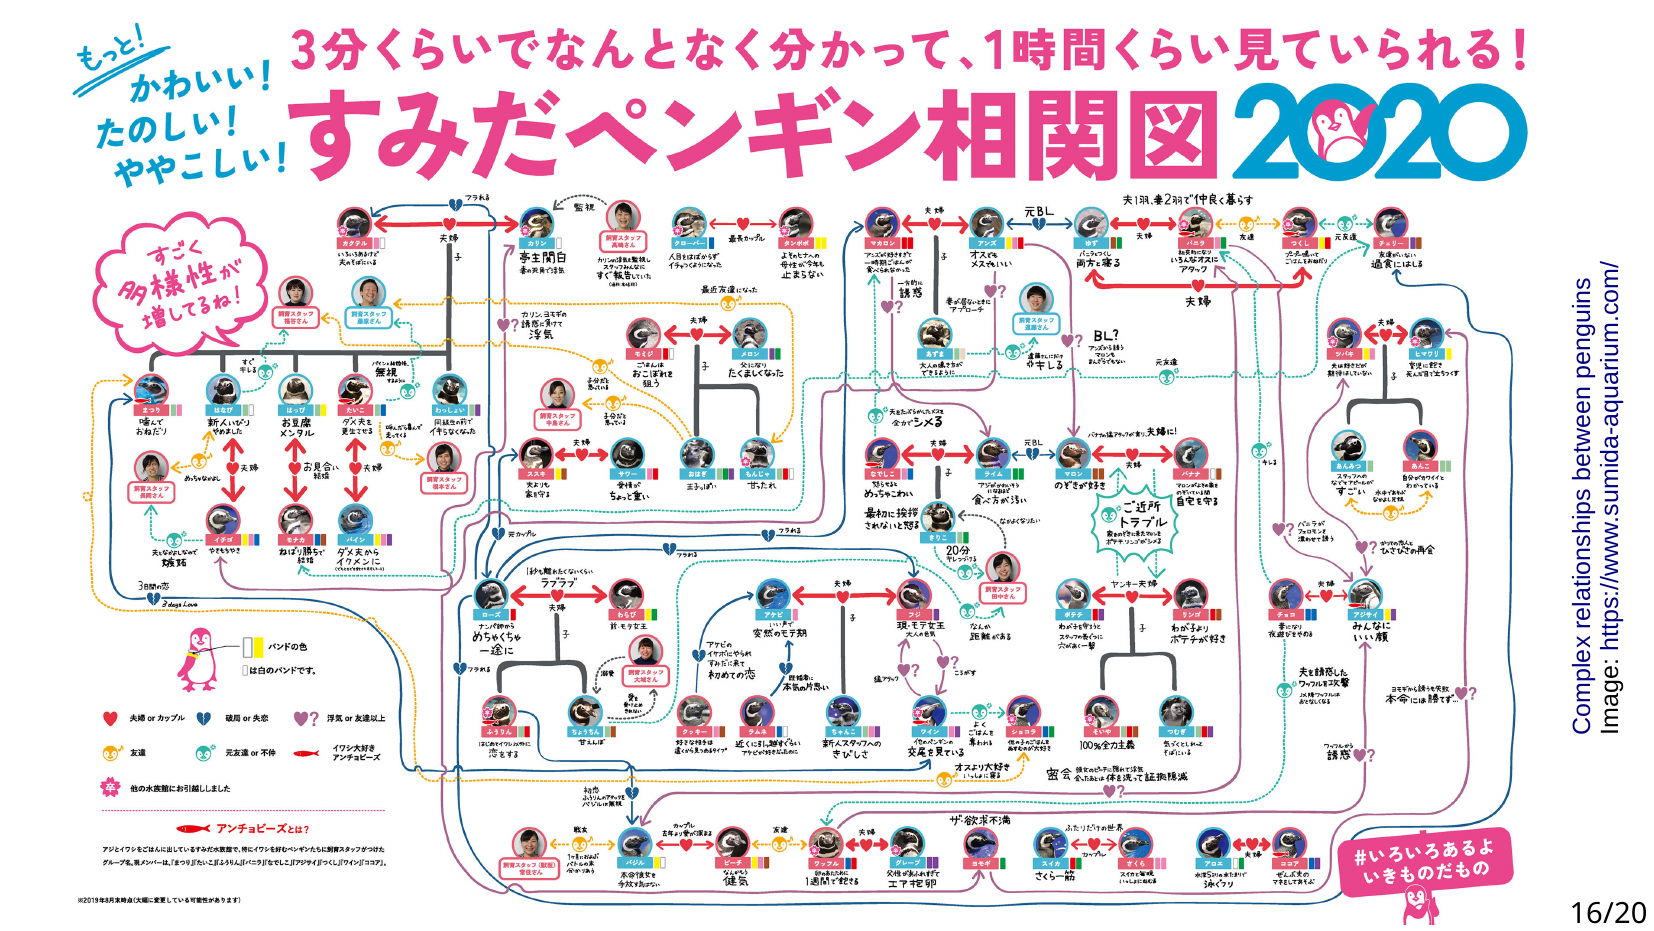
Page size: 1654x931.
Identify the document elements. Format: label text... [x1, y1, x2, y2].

picture [45, 2, 1561, 925]
text_box Complex relationships between penguins Image: https://www.sumida-aquarium.com/ [1560, 240, 1651, 751]
